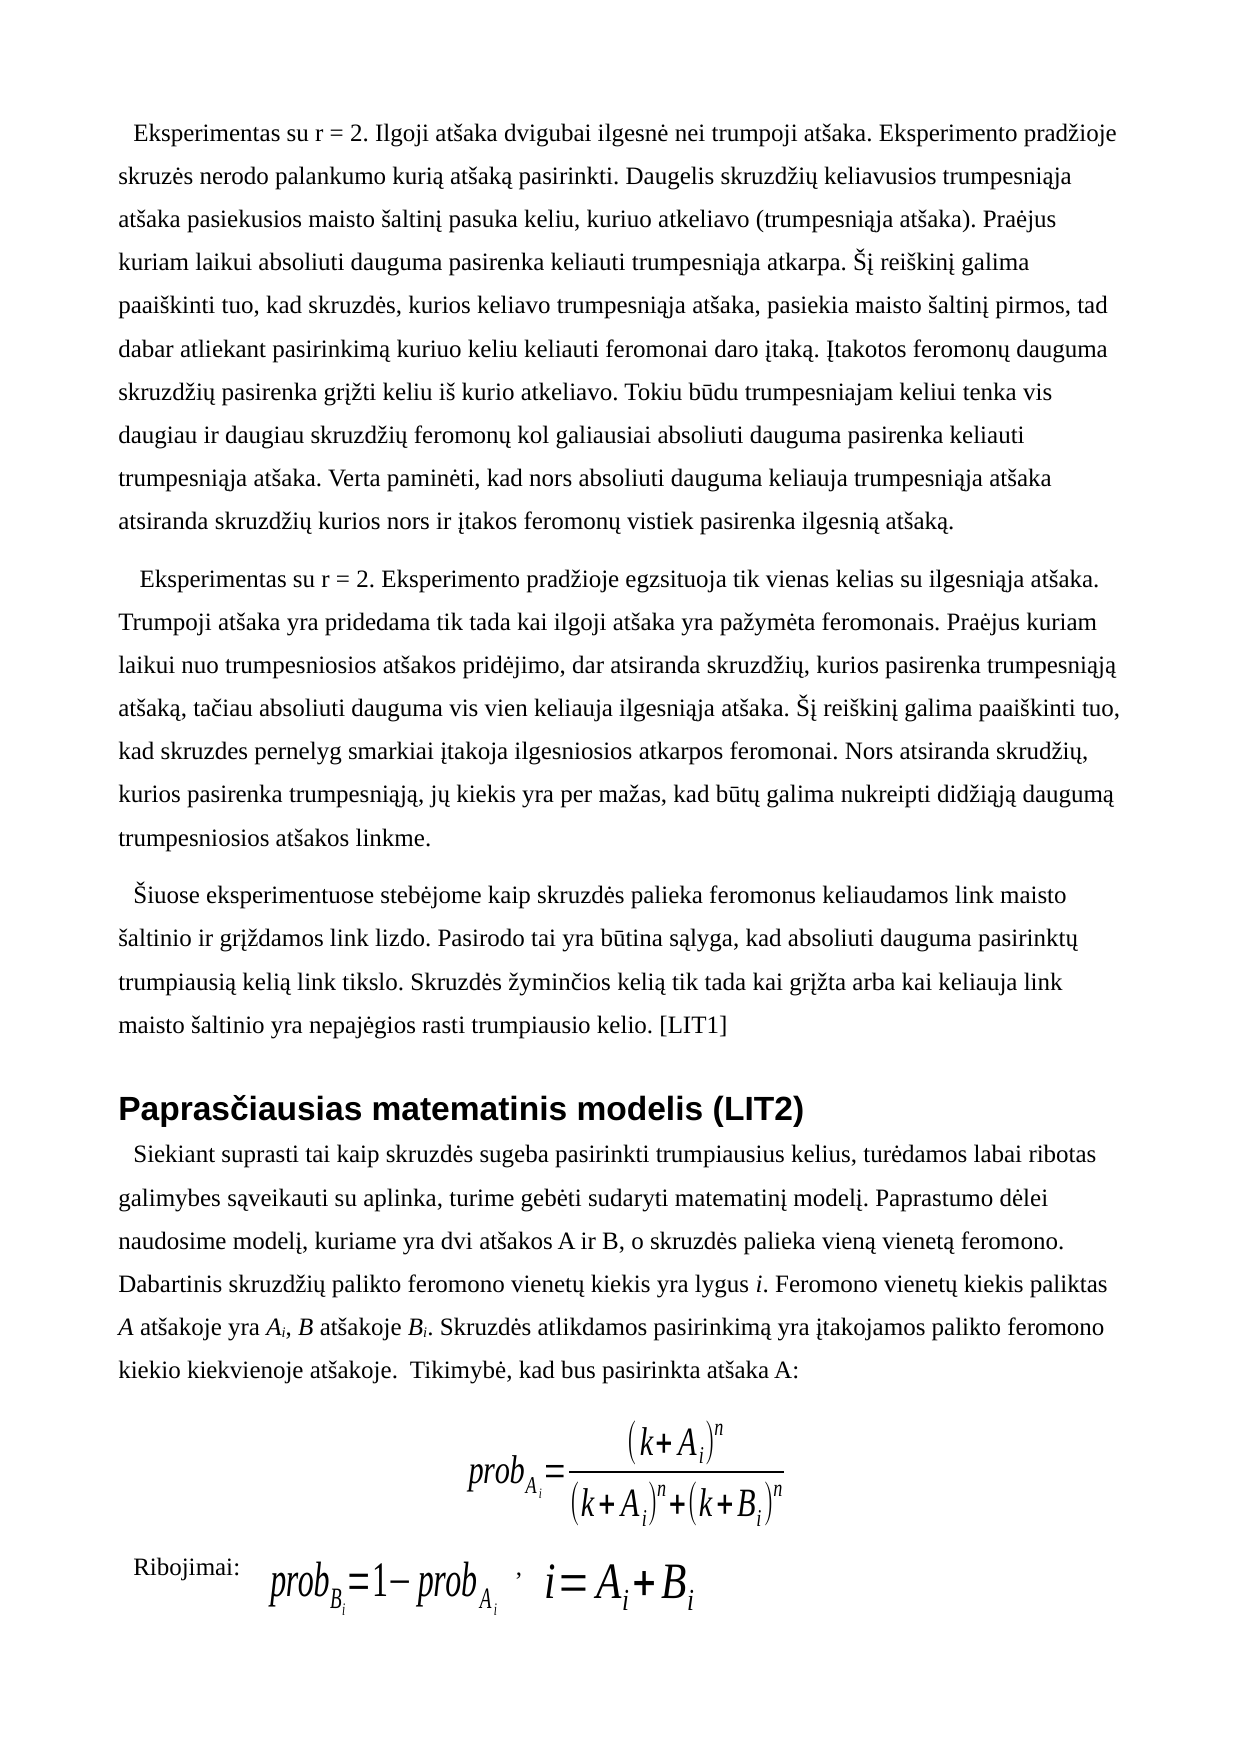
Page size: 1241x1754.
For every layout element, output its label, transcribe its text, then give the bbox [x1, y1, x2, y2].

subtitle Paprasčiausias matematinis modelis (LIT2) [118, 1088, 1122, 1127]
text Šiuose eksperimentuose stebėjome kaip skruzdės palieka feromonus keliaudamos link maisto šaltinio ir grįždamos link lizdo. Pasirodo tai yra būtina sąlyga, kad absoliuti dauguma pasirinktų trumpiausią kelią link tikslo. Skruzdės žyminčios kelią tik tada kai grįžta arba kai keliauja link maisto šaltinio yra nepajėgios rasti trumpiausio kelio. [LIT1] [118, 880, 1122, 1038]
text Eksperimentas su r = 2. Ilgoji atšaka dvigubai ilgesnė nei trumpoji atšaka. Eksperimento pradžioje skruzės nerodo palankumo kurią atšaką pasirinkti. Daugelis skruzdžių keliavusios trumpesniąja atšaka pasiekusios maisto šaltinį pasuka keliu, kuriuo atkeliavo (trumpesniąja atšaka). Praėjus kuriam laikui absoliuti dauguma pasirenka keliauti trumpesniąja atkarpa. Šį reiškinį galima paaiškinti tuo, kad skruzdės, kurios keliavo trumpesniąja atšaka, pasiekia maisto šaltinį pirmos, tad dabar atliekant pasirinkimą kuriuo keliu keliauti feromonai daro įtaką. Įtakotos feromonų dauguma skruzdžių pasirenka grįžti keliu iš kurio atkeliavo. Tokiu būdu trumpesniajam keliui tenka vis daugiau ir daugiau skruzdžių feromonų kol galiausiai absoliuti dauguma pasirenka keliauti trumpesniąja atšaka. Verta paminėti, kad nors absoliuti dauguma keliauja trumpesniąja atšaka atsiranda skruzdžių kurios nors ir įtakos feromonų vistiek pasirenka ilgesnią atšaką. [118, 118, 1122, 535]
text Siekiant suprasti tai kaip skruzdės sugeba pasirinkti trumpiausius kelius, turėdamos labai ribotas galimybes sąveikauti su aplinka, turime gebėti sudaryti matematinį modelį. Paprastumo dėlei naudosime modelį, kuriame yra dvi atšakos A ir B, o skruzdės palieka vieną vienetą feromono. Dabartinis skruzdžių palikto feromono vienetų kiekis yra lygus i. Feromono vienetų kiekis paliktas A atšakoje yra Ai, B atšakoje Bi. Skruzdės atlikdamos pasirinkimą yra įtakojamos palikto feromono kiekio kiekvienoje atšakoje. Tikimybė, kad bus pasirinkta atšaka A: [118, 1139, 1122, 1384]
text Eksperimentas su r = 2. Eksperimento pradžioje egzsituoja tik vienas kelias su ilgesniąja atšaka. Trumpoji atšaka yra pridedama tik tada kai ilgoji atšaka yra pažymėta feromonais. Praėjus kuriam laikui nuo trumpesniosios atšakos pridėjimo, dar atsiranda skruzdžių, kurios pasirenka trumpesniąją atšaką, tačiau absoliuti dauguma vis vien keliauja ilgesniąja atšaka. Šį reiškinį galima paaiškinti tuo, kad skruzdes pernelyg smarkiai įtakoja ilgesniosios atkarpos feromonai. Nors atsiranda skrudžių, kurios pasirenka trumpesniąją, jų kiekis yra per mažas, kad būtų galima nukreipti didžiąją daugumą trumpesniosios atšakos linkme. [118, 564, 1122, 851]
text Ribojimai: , [118, 1552, 1122, 1620]
